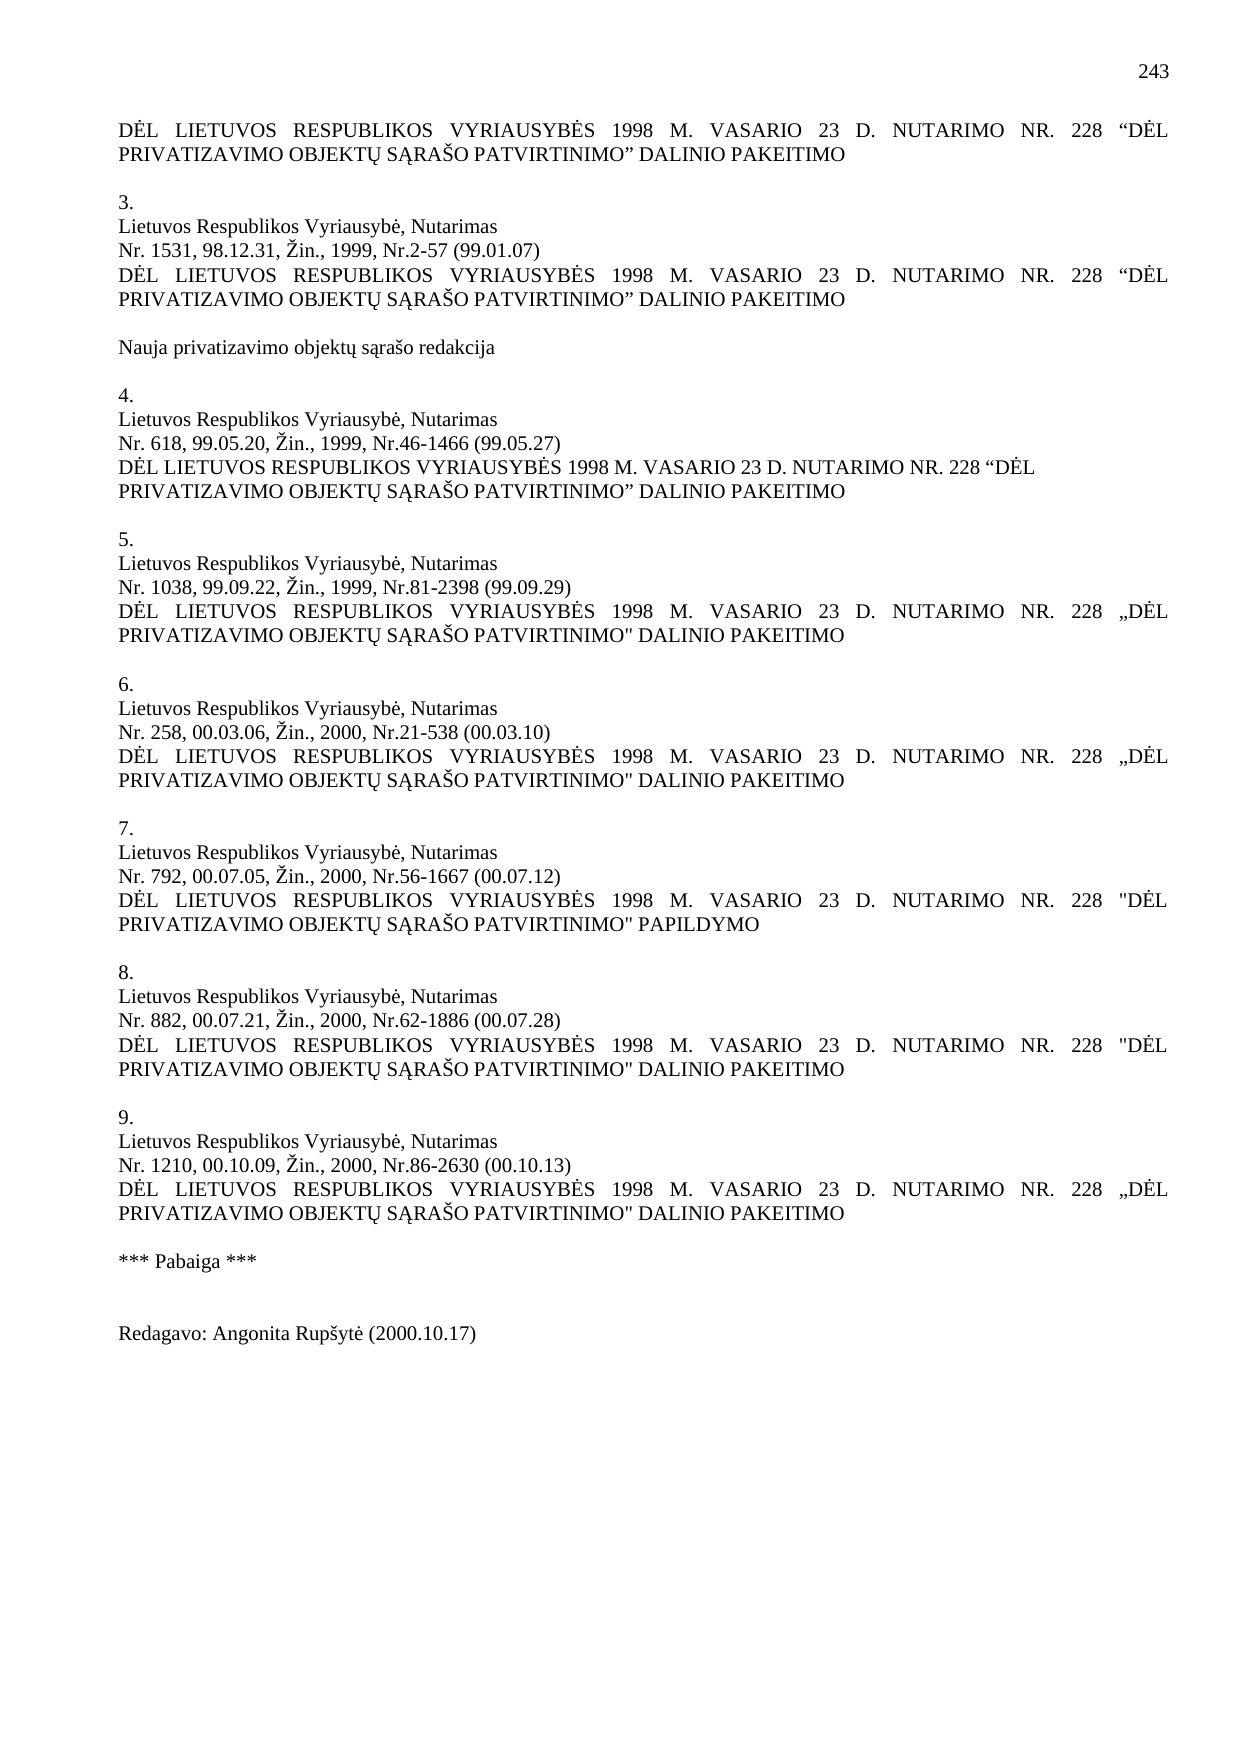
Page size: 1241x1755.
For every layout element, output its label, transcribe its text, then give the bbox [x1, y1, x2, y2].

text 4. [118, 383, 1169, 407]
text DĖL LIETUVOS RESPUBLIKOS VYRIAUSYBĖS 1998 M. VASARIO 23 D. NUTARIMO NR. 228 „DĖL PRIVATIZAVIMO OBJEKTŲ SĄRAŠO PATVIRTINIMO" DALINIO PAKEITIMO [118, 1177, 1169, 1225]
text Nr. 258, 00.03.06, Žin., 2000, Nr.21-538 (00.03.10) [118, 720, 1169, 744]
text Nr. 1531, 98.12.31, Žin., 1999, Nr.2-57 (99.01.07) [118, 238, 1169, 262]
text Nr. 1038, 99.09.22, Žin., 1999, Nr.81-2398 (99.09.29) [118, 575, 1169, 599]
text Nauja privatizavimo objektų sąrašo redakcija [118, 335, 1169, 359]
text Lietuvos Respublikos Vyriausybė, Nutarimas [118, 551, 1169, 575]
text Nr. 618, 99.05.20, Žin., 1999, Nr.46-1466 (99.05.27) [118, 431, 1169, 455]
text Lietuvos Respublikos Vyriausybė, Nutarimas [118, 696, 1169, 720]
text DĖL LIETUVOS RESPUBLIKOS VYRIAUSYBĖS 1998 M. VASARIO 23 D. NUTARIMO NR. 228 “DĖL PRIVATIZAVIMO OBJEKTŲ SĄRAŠO PATVIRTINIMO” DALINIO PAKEITIMO [118, 455, 1169, 503]
text DĖL LIETUVOS RESPUBLIKOS VYRIAUSYBĖS 1998 M. VASARIO 23 D. NUTARIMO NR. 228 “DĖL PRIVATIZAVIMO OBJEKTŲ SĄRAŠO PATVIRTINIMO” DALINIO PAKEITIMO [118, 118, 1169, 166]
text 8. [118, 960, 1169, 984]
text 6. [118, 672, 1169, 696]
text DĖL LIETUVOS RESPUBLIKOS VYRIAUSYBĖS 1998 M. VASARIO 23 D. NUTARIMO NR. 228 "DĖL PRIVATIZAVIMO OBJEKTŲ SĄRAŠO PATVIRTINIMO" DALINIO PAKEITIMO [118, 1032, 1169, 1081]
text Nr. 882, 00.07.21, Žin., 2000, Nr.62-1886 (00.07.28) [118, 1008, 1169, 1032]
text 9. [118, 1105, 1169, 1129]
text *** Pabaiga *** [118, 1249, 1169, 1273]
text Lietuvos Respublikos Vyriausybė, Nutarimas [118, 840, 1169, 864]
text 3. [118, 190, 1169, 214]
text 5. [118, 527, 1169, 551]
text Lietuvos Respublikos Vyriausybė, Nutarimas [118, 407, 1169, 431]
text 7. [118, 816, 1169, 840]
text Lietuvos Respublikos Vyriausybė, Nutarimas [118, 984, 1169, 1008]
text Nr. 792, 00.07.05, Žin., 2000, Nr.56-1667 (00.07.12) [118, 864, 1169, 888]
text Lietuvos Respublikos Vyriausybė, Nutarimas [118, 214, 1169, 238]
text DĖL LIETUVOS RESPUBLIKOS VYRIAUSYBĖS 1998 M. VASARIO 23 D. NUTARIMO NR. 228 "DĖL PRIVATIZAVIMO OBJEKTŲ SĄRAŠO PATVIRTINIMO" PAPILDYMO [118, 888, 1169, 936]
text DĖL LIETUVOS RESPUBLIKOS VYRIAUSYBĖS 1998 M. VASARIO 23 D. NUTARIMO NR. 228 “DĖL PRIVATIZAVIMO OBJEKTŲ SĄRAŠO PATVIRTINIMO” DALINIO PAKEITIMO [118, 262, 1169, 311]
text DĖL LIETUVOS RESPUBLIKOS VYRIAUSYBĖS 1998 M. VASARIO 23 D. NUTARIMO NR. 228 „DĖL PRIVATIZAVIMO OBJEKTŲ SĄRAŠO PATVIRTINIMO" DALINIO PAKEITIMO [118, 599, 1169, 647]
text Nr. 1210, 00.10.09, Žin., 2000, Nr.86-2630 (00.10.13) [118, 1153, 1169, 1177]
text Lietuvos Respublikos Vyriausybė, Nutarimas [118, 1129, 1169, 1153]
text DĖL LIETUVOS RESPUBLIKOS VYRIAUSYBĖS 1998 M. VASARIO 23 D. NUTARIMO NR. 228 „DĖL PRIVATIZAVIMO OBJEKTŲ SĄRAŠO PATVIRTINIMO" DALINIO PAKEITIMO [118, 744, 1169, 792]
text Redagavo: Angonita Rupšytė (2000.10.17) [118, 1321, 1169, 1345]
